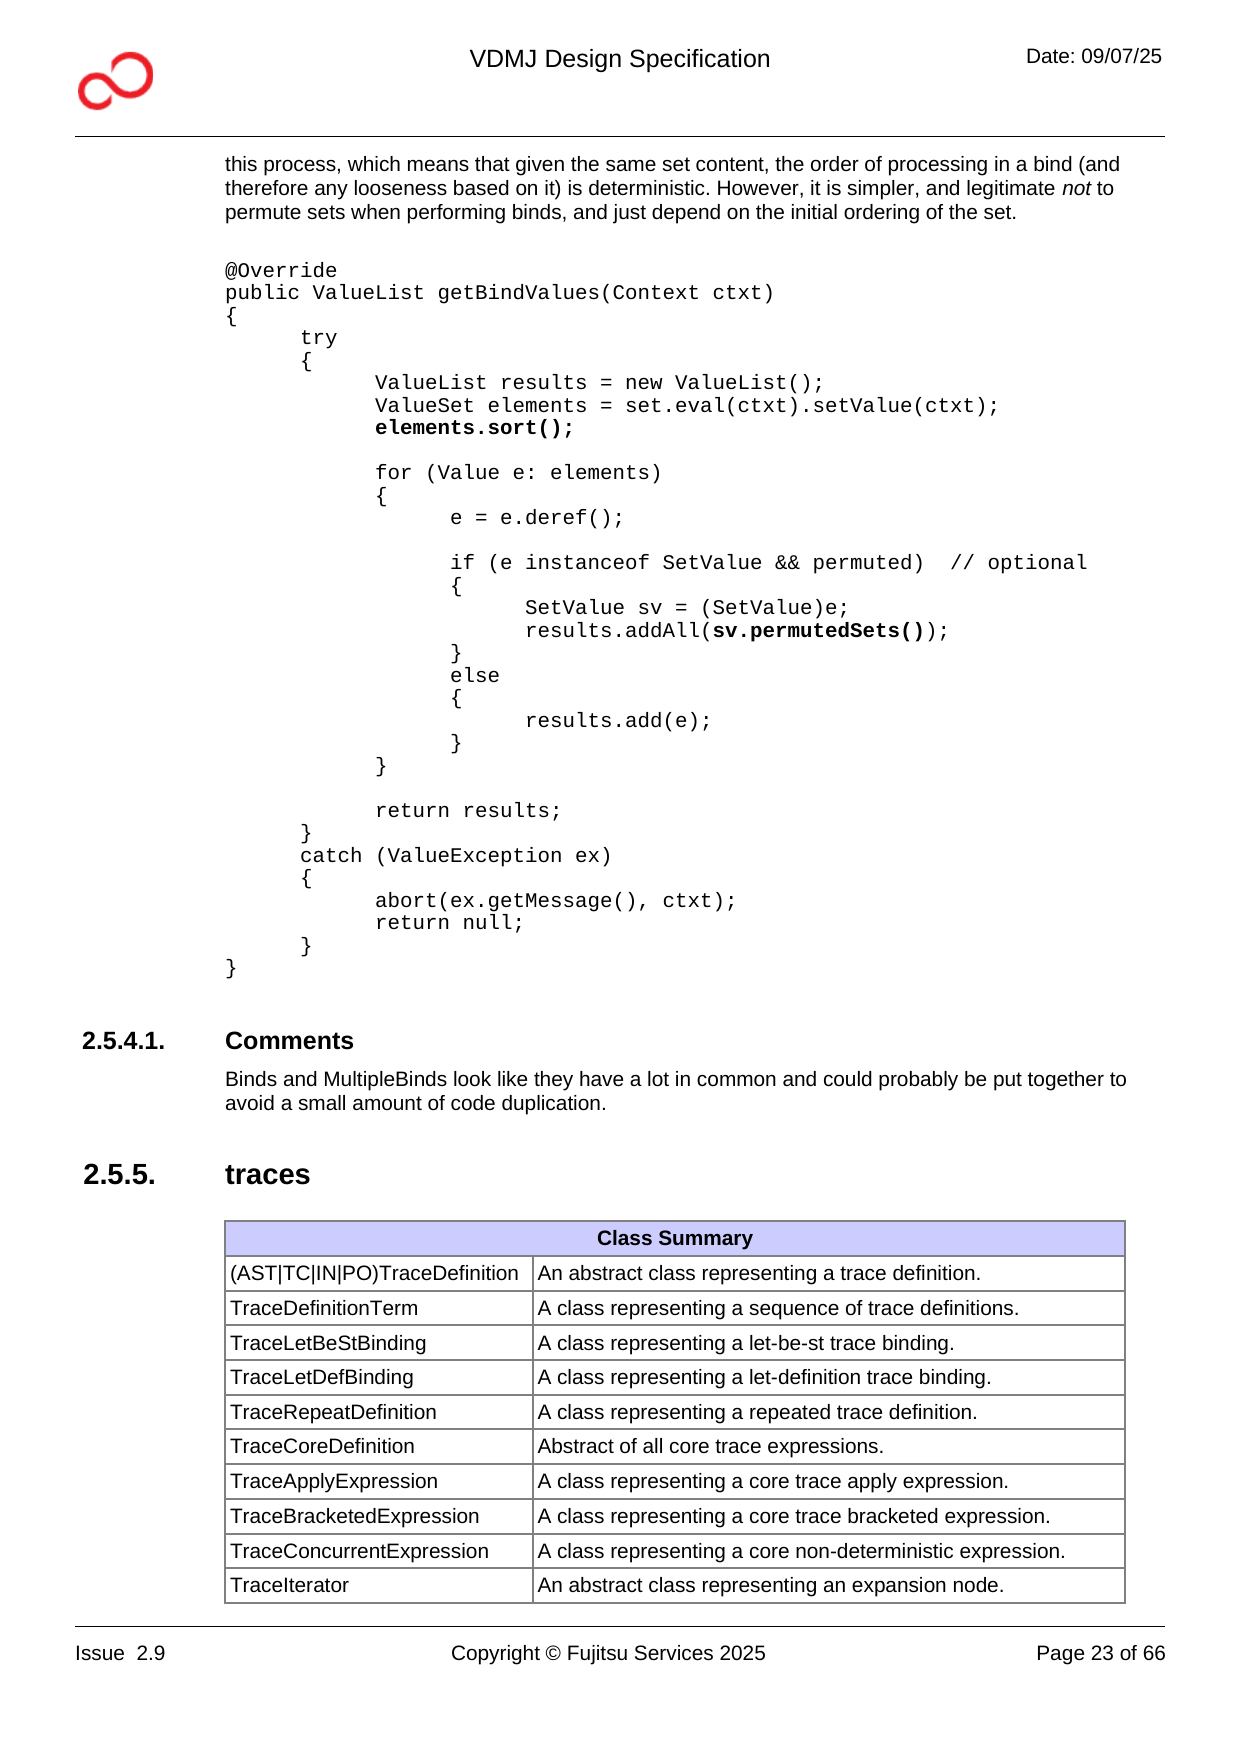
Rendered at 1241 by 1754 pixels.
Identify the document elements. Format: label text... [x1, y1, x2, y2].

table_cell TraceLetBeStBinding [226, 1326, 532, 1359]
table_header Class Summary [226, 1222, 1124, 1255]
text } [225, 822, 1165, 844]
text results.add(e); [225, 709, 1165, 732]
text elements.sort(); [225, 417, 1165, 439]
text return results; [225, 799, 1165, 822]
text try [225, 327, 1165, 349]
table_cell TraceBracketedExpression [226, 1500, 532, 1532]
text { [225, 867, 1165, 889]
text this process, which means that given the same set content, the order of processing in a bind (and therefore any looseness based on it) is deterministic. However, it is simpler, and legitimate not to permute sets when performing binds, and just depend on the initial ordering of the set. [225, 152, 1165, 224]
text { [225, 349, 1165, 372]
text return null; [225, 912, 1165, 934]
table_cell A class representing a let-be-st trace binding. [534, 1326, 1124, 1359]
table_cell Abstract of all core trace expressions. [534, 1430, 1124, 1463]
text { [225, 484, 1165, 507]
text SetValue sv = (SetValue)e; [225, 597, 1165, 619]
table_cell An abstract class representing an expansion node. [534, 1569, 1124, 1602]
text { [225, 304, 1165, 327]
text results.addAll(sv.permutedSets()); [225, 619, 1165, 642]
text @Override [225, 259, 1165, 282]
text Binds and MultipleBinds look like they have a lot in common and could probably be put together to avoid a small amount of code duplication. [225, 1067, 1165, 1115]
text e = e.deref(); [225, 507, 1165, 529]
subtitle traces [75, 1158, 1165, 1190]
table_cell TraceApplyExpression [226, 1465, 532, 1498]
text public ValueList getBindValues(Context ctxt) [225, 282, 1165, 304]
text else [225, 664, 1165, 687]
table_cell TraceCoreDefinition [226, 1430, 532, 1463]
text for (Value e: elements) [225, 462, 1165, 484]
text if (e instanceof SetValue && permuted) // optional [225, 552, 1165, 574]
text } [225, 754, 1165, 777]
table_cell A class representing a let-definition trace binding. [534, 1361, 1124, 1394]
table_cell (AST|TC|IN|PO)TraceDefinition [226, 1257, 532, 1289]
table_cell TraceIterator [226, 1569, 532, 1602]
text } [225, 642, 1165, 664]
table_cell A class representing a core trace apply expression. [534, 1465, 1124, 1498]
table_cell TraceLetDefBinding [226, 1361, 532, 1394]
subtitle Comments [75, 1027, 1165, 1055]
table_cell TraceConcurrentExpression [226, 1535, 532, 1567]
text ValueList results = new ValueList(); [225, 372, 1165, 394]
table_cell A class representing a sequence of trace definitions. [534, 1292, 1124, 1324]
text } [225, 732, 1165, 754]
text { [225, 687, 1165, 709]
text abort(ex.getMessage(), ctxt); [225, 889, 1165, 912]
text } [225, 934, 1165, 957]
table_cell TraceRepeatDefinition [226, 1396, 532, 1428]
table_cell An abstract class representing a trace definition. [534, 1257, 1124, 1289]
text catch (ValueException ex) [225, 844, 1165, 867]
table_cell A class representing a core non-deterministic expression. [534, 1535, 1124, 1567]
picture [78, 44, 153, 120]
table_cell A class representing a repeated trace definition. [534, 1396, 1124, 1428]
table_cell A class representing a core trace bracketed expression. [534, 1500, 1124, 1532]
text } [225, 957, 1165, 979]
text { [225, 574, 1165, 597]
text ValueSet elements = set.eval(ctxt).setValue(ctxt); [225, 394, 1165, 417]
table_cell TraceDefinitionTerm [226, 1292, 532, 1324]
